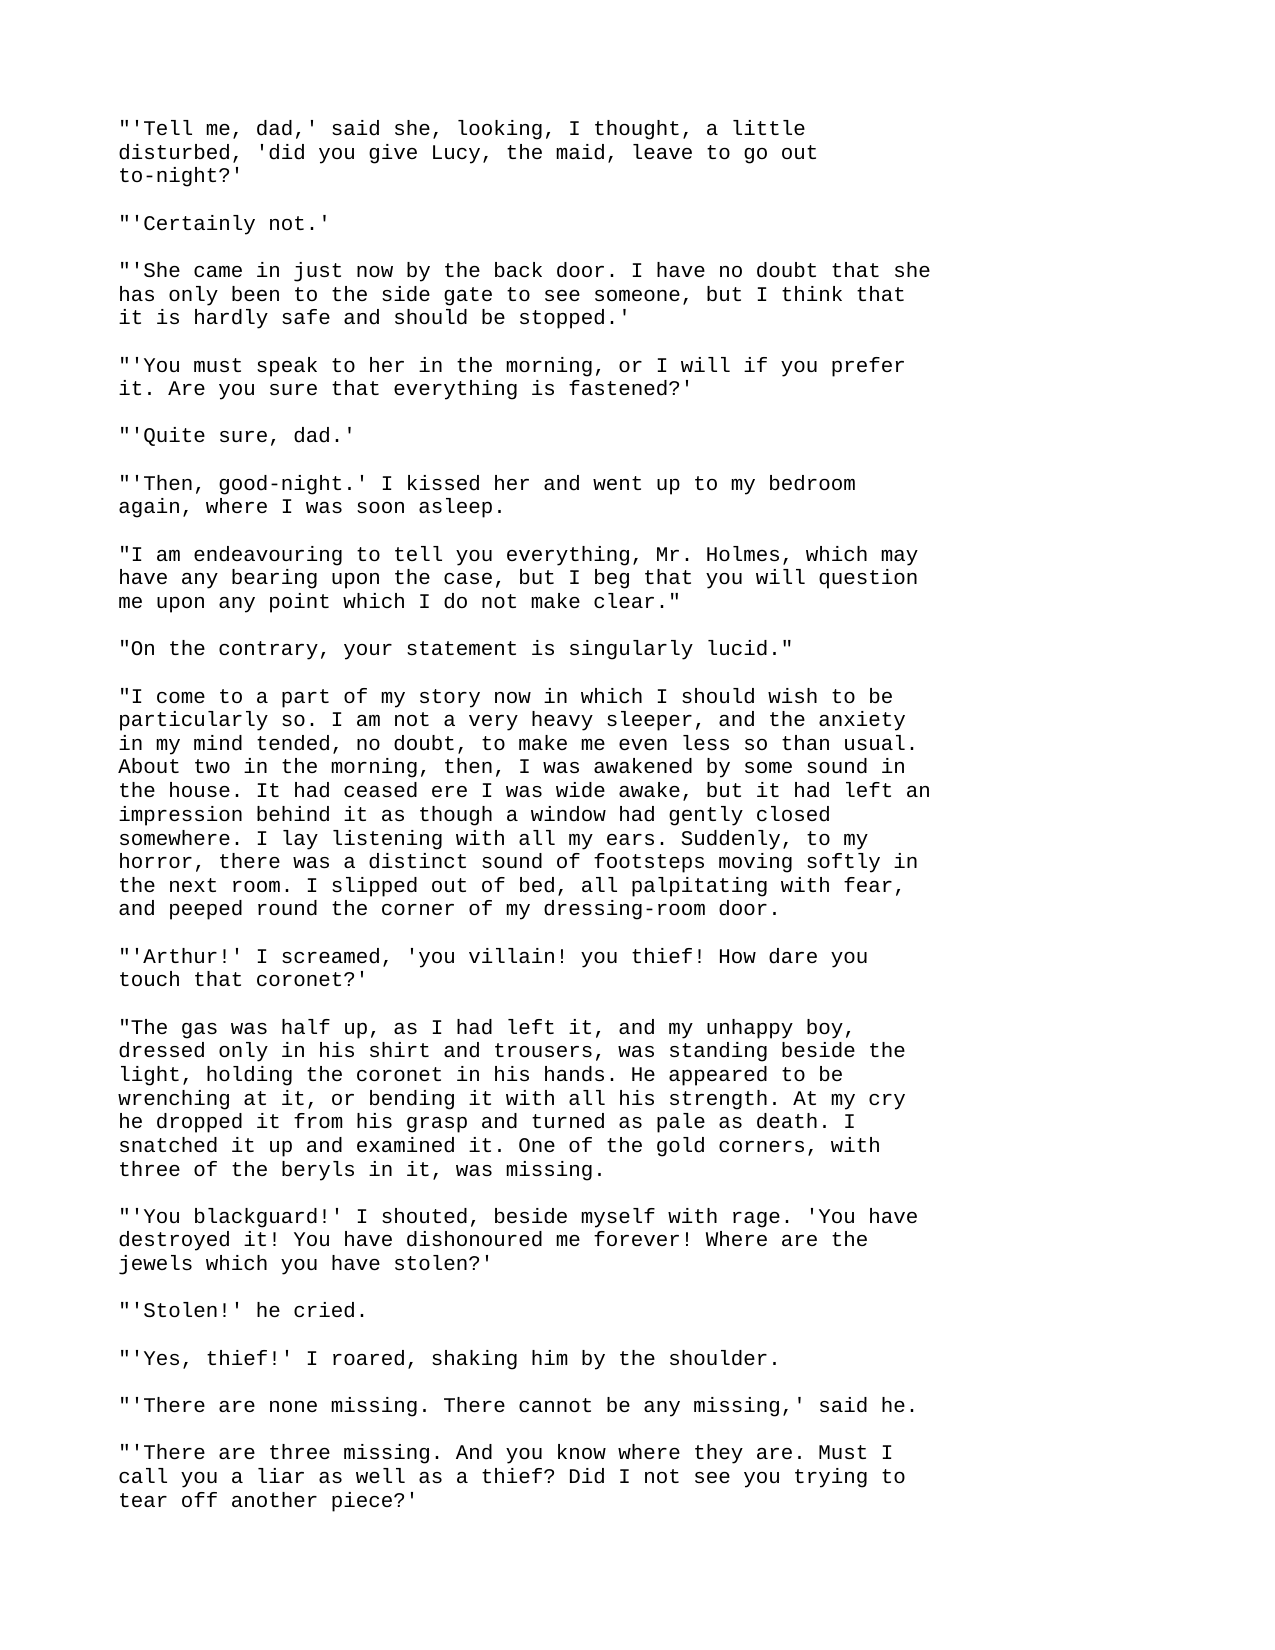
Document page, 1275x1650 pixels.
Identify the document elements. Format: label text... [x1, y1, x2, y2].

text "'Arthur!' I screamed, 'you villain! you thief! How dare you [118, 946, 1157, 969]
text destroyed it! You have dishonoured me forever! Where are the [118, 1229, 1157, 1253]
text About two in the morning, then, I was awakened by some sound in [118, 757, 1157, 780]
text impression behind it as though a window had gently closed [118, 804, 1157, 827]
text "'Then, good-night.' I kissed her and went up to my bedroom [118, 473, 1157, 496]
text "The gas was half up, as I had left it, and my unhappy boy, [118, 1017, 1157, 1040]
text "I am endeavouring to tell you everything, Mr. Holmes, which may [118, 544, 1157, 567]
text and peeped round the corner of my dressing-room door. [118, 898, 1157, 922]
text "'Certainly not.' [118, 213, 1157, 236]
text it is hardly safe and should be stopped.' [118, 307, 1157, 331]
text "'Tell me, dad,' said she, looking, I thought, a little [118, 118, 1157, 142]
text wrenching at it, or bending it with all his strength. At my cry [118, 1088, 1157, 1111]
text me upon any point which I do not make clear." [118, 591, 1157, 615]
text tear off another piece?' [118, 1489, 1157, 1513]
text the house. It had ceased ere I was wide awake, but it had left an [118, 780, 1157, 804]
text again, where I was soon asleep. [118, 496, 1157, 520]
text "'You must speak to her in the morning, or I will if you prefer [118, 354, 1157, 378]
text three of the beryls in it, was missing. [118, 1158, 1157, 1182]
text "On the contrary, your statement is singularly lucid." [118, 638, 1157, 662]
text dressed only in his shirt and trousers, was standing beside the [118, 1040, 1157, 1064]
text to-night?' [118, 165, 1157, 189]
text "'Quite sure, dad.' [118, 426, 1157, 449]
text light, holding the coronet in his hands. He appeared to be [118, 1064, 1157, 1088]
text disturbed, 'did you give Lucy, the maid, leave to go out [118, 142, 1157, 165]
text "'She came in just now by the back door. I have no doubt that she [118, 260, 1157, 284]
text "'Yes, thief!' I roared, shaking him by the shoulder. [118, 1348, 1157, 1371]
text "I come to a part of my story now in which I should wish to be [118, 686, 1157, 709]
text he dropped it from his grasp and turned as pale as death. I [118, 1111, 1157, 1135]
text has only been to the side gate to see someone, but I think that [118, 284, 1157, 307]
text "'There are none missing. There cannot be any missing,' said he. [118, 1395, 1157, 1419]
text jewels which you have stolen?' [118, 1253, 1157, 1277]
text particularly so. I am not a very heavy sleeper, and the anxiety [118, 709, 1157, 733]
text it. Are you sure that everything is fastened?' [118, 378, 1157, 402]
text have any bearing upon the case, but I beg that you will question [118, 567, 1157, 591]
text the next room. I slipped out of bed, all palpitating with fear, [118, 875, 1157, 898]
text "'Stolen!' he cried. [118, 1300, 1157, 1324]
text in my mind tended, no doubt, to make me even less so than usual. [118, 733, 1157, 757]
text "'There are three missing. And you know where they are. Must I [118, 1442, 1157, 1466]
text "'You blackguard!' I shouted, beside myself with rage. 'You have [118, 1206, 1157, 1229]
text horror, there was a distinct sound of footsteps moving softly in [118, 851, 1157, 875]
text somewhere. I lay listening with all my ears. Suddenly, to my [118, 827, 1157, 851]
text snatched it up and examined it. One of the gold corners, with [118, 1135, 1157, 1158]
text touch that coronet?' [118, 969, 1157, 993]
text call you a liar as well as a thief? Did I not see you trying to [118, 1466, 1157, 1489]
